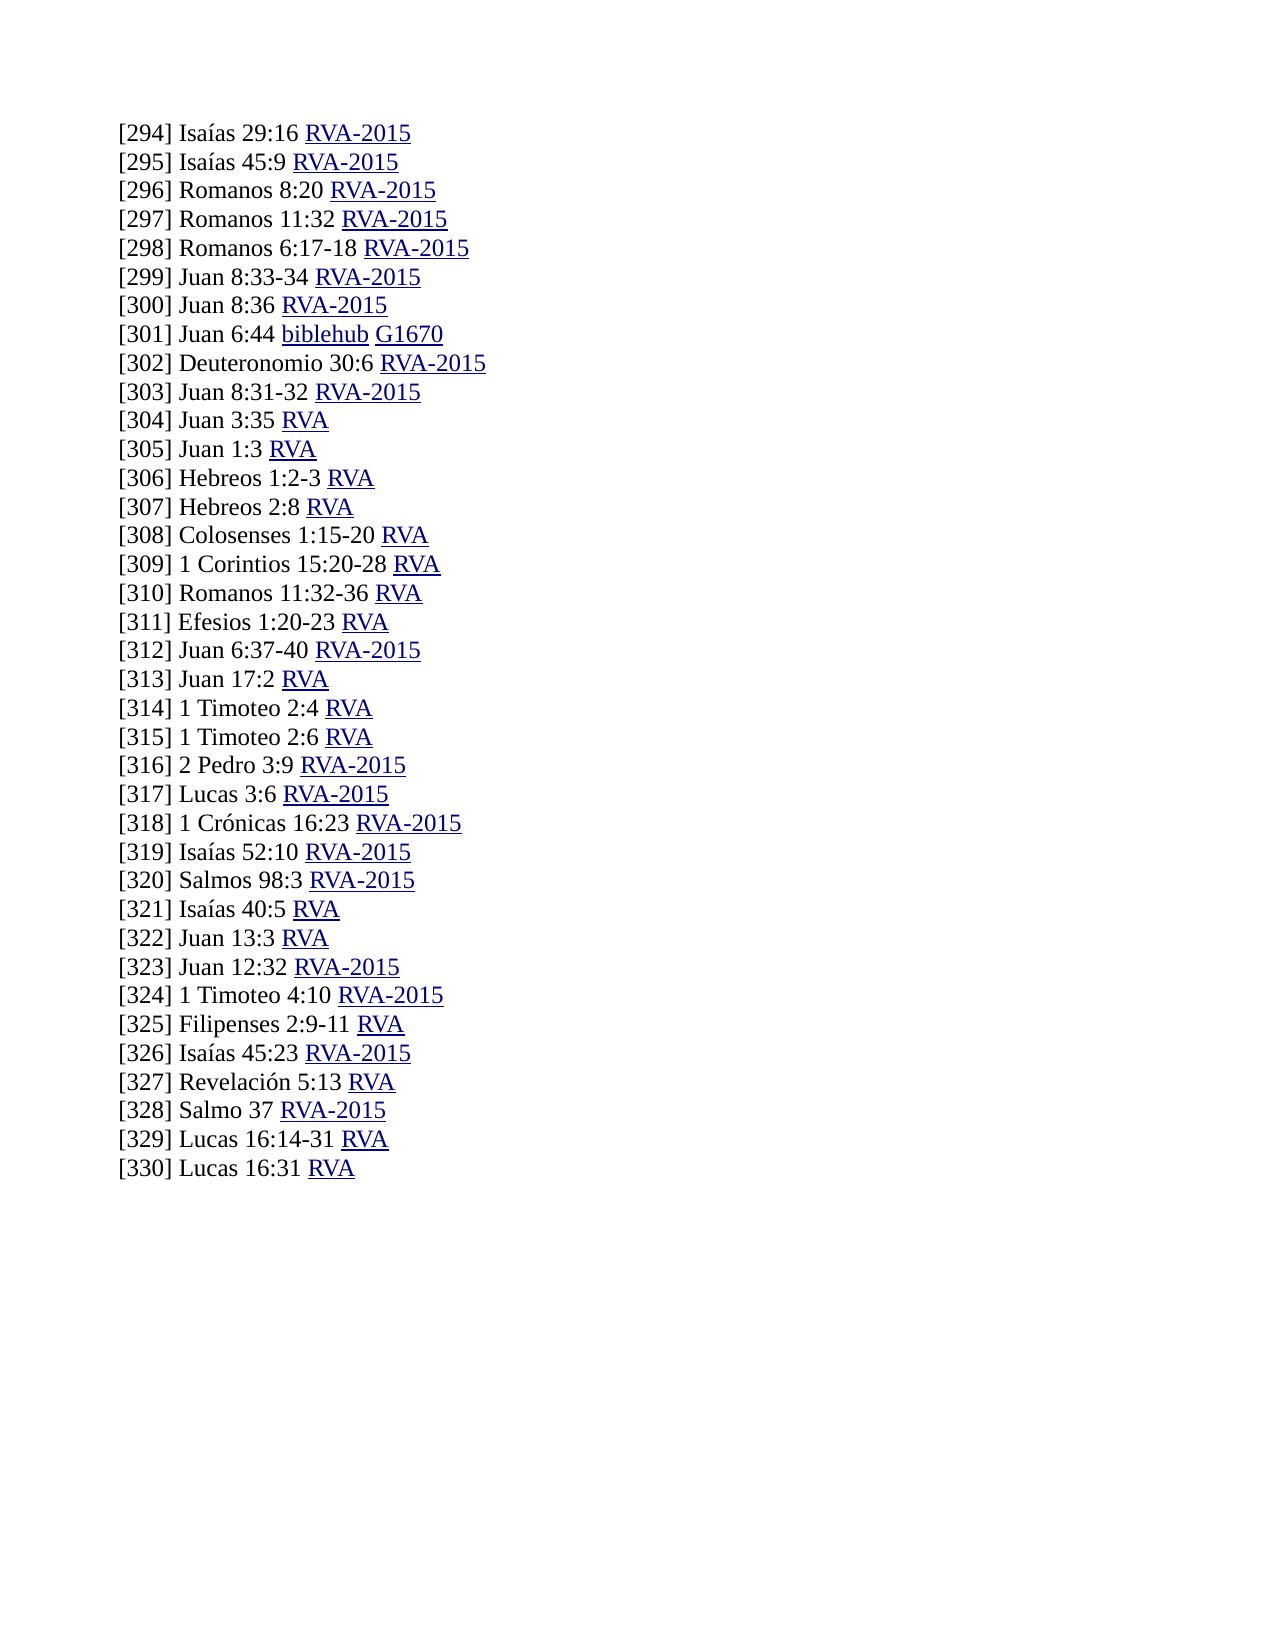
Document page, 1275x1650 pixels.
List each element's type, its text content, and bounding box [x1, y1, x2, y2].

text Deuteronomio 30:6 RVA-2015 [118, 348, 1157, 377]
text Lucas 16:31 RVA [118, 1153, 1157, 1182]
text Juan 8:33-34 RVA-2015 [118, 262, 1157, 291]
text Juan 12:32 RVA-2015 [118, 952, 1157, 981]
text Hebreos 2:8 RVA [118, 492, 1157, 521]
text Isaías 29:16 RVA-2015 [118, 118, 1157, 147]
text 2 Pedro 3:9 RVA-2015 [118, 751, 1157, 779]
text 1 Crónicas 16:23 RVA-2015 [118, 808, 1157, 837]
text Isaías 52:10 RVA-2015 [118, 837, 1157, 866]
text Juan 3:35 RVA [118, 406, 1157, 434]
text Isaías 40:5 RVA [118, 894, 1157, 923]
text Juan 6:44 biblehub G1670 [118, 319, 1157, 348]
text Colosenses 1:15-20 RVA [118, 521, 1157, 549]
text Romanos 11:32 RVA-2015 [118, 204, 1157, 233]
text Juan 6:37-40 RVA-2015 [118, 636, 1157, 664]
text Revelación 5:13 RVA [118, 1067, 1157, 1096]
text Isaías 45:9 RVA-2015 [118, 147, 1157, 176]
text Juan 8:36 RVA-2015 [118, 291, 1157, 319]
text Juan 8:31-32 RVA-2015 [118, 377, 1157, 406]
text Salmos 98:3 RVA-2015 [118, 866, 1157, 894]
text Salmo 37 RVA-2015 [118, 1096, 1157, 1124]
text Romanos 8:20 RVA-2015 [118, 176, 1157, 204]
text Efesios 1:20-23 RVA [118, 607, 1157, 636]
text Juan 1:3 RVA [118, 434, 1157, 463]
text Lucas 16:14-31 RVA [118, 1124, 1157, 1153]
text Lucas 3:6 RVA-2015 [118, 779, 1157, 808]
text 1 Timoteo 2:6 RVA [118, 722, 1157, 751]
text Romanos 11:32-36 RVA [118, 578, 1157, 607]
text 1 Timoteo 4:10 RVA-2015 [118, 981, 1157, 1009]
text 1 Corintios 15:20-28 RVA [118, 549, 1157, 578]
text Romanos 6:17-18 RVA-2015 [118, 233, 1157, 262]
text Isaías 45:23 RVA-2015 [118, 1038, 1157, 1067]
text Hebreos 1:2-3 RVA [118, 463, 1157, 492]
text 1 Timoteo 2:4 RVA [118, 693, 1157, 722]
text Filipenses 2:9-11 RVA [118, 1009, 1157, 1038]
text Juan 17:2 RVA [118, 664, 1157, 693]
text Juan 13:3 RVA [118, 923, 1157, 952]
